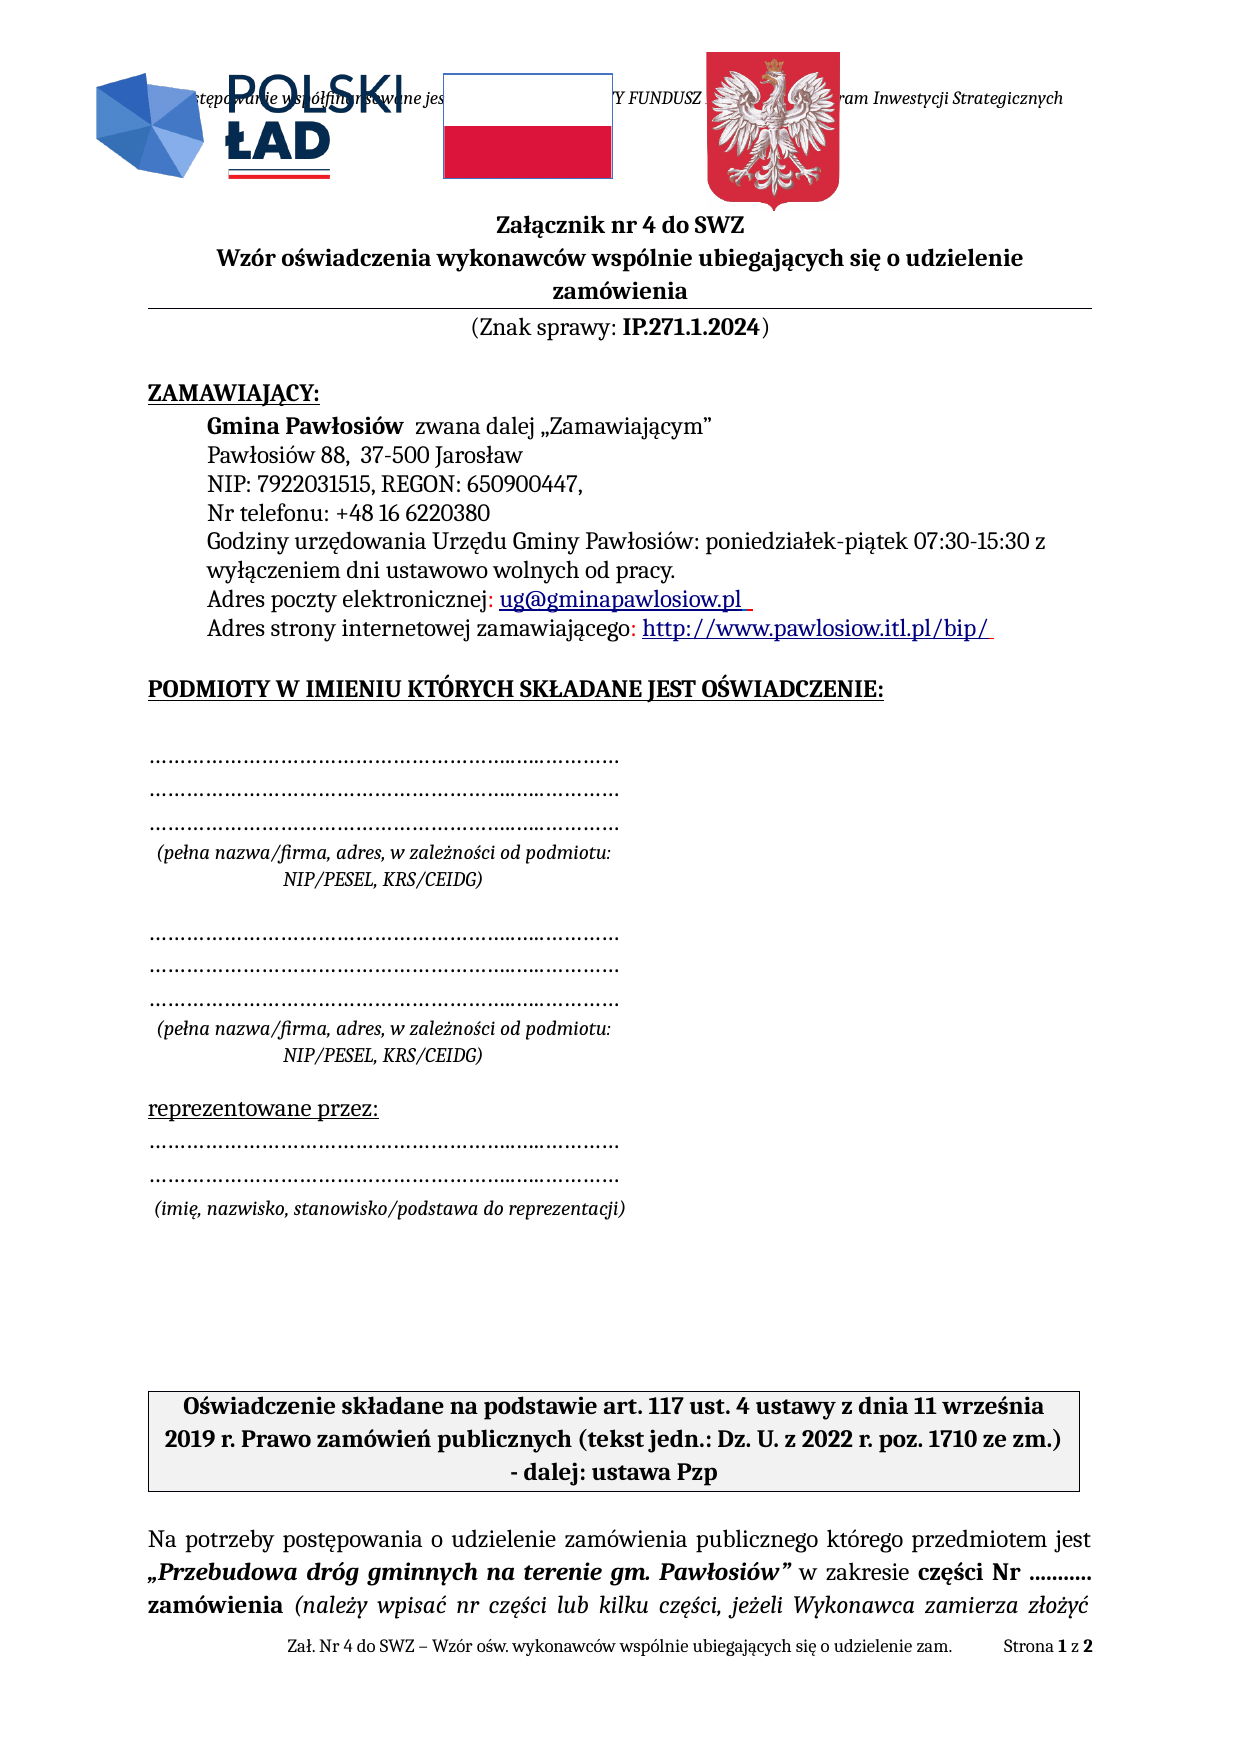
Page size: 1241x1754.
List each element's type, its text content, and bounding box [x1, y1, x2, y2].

text Nr telefonu: +48 16 6220380 [207, 498, 1092, 527]
text …………………………………………………..…..………… [148, 807, 650, 836]
text …………………………………………………..…..………… [148, 1126, 650, 1155]
text (pełna nazwa/firma, adres, w zależności od podmiotu: NIP/PESEL, KRS/CEIDG) [148, 1016, 621, 1068]
text Na potrzeby postępowania o udzielenie zamówienia publicznego którego przedmiotem jest „Przebudowa dróg gminnych na terenie gm. Pawłosiów” w zakresie części Nr ........... zamówienia (należy wpisać nr części lub kilku części, jeżeli Wykonawca zamierza złożyć [148, 1525, 1092, 1619]
text Wzór oświadczenia wykonawców wspólnie ubiegających się o udzielenie zamówienia [148, 244, 1092, 308]
text reprezentowane przez: [148, 1093, 1092, 1122]
text Adres poczty elektronicznej: ug@gminapawlosiow.pl [207, 585, 1092, 613]
text Gmina Pawłosiów zwana dalej „Zamawiającym” [207, 412, 1092, 441]
text ZAMAWIAJĄCY: [148, 379, 1092, 408]
table_header Oświadczenie składane na podstawie art. 117 ust. 4 ustawy z dnia 11 września 2019 r. Prawo zamówień publicznych (tekst jedn.: Dz. U. z 2022 r. poz. 1710 ze zm.) - dalej: ustawa Pzp [149, 1392, 1079, 1491]
text …………………………………………………..…..………… [148, 983, 650, 1012]
text …………………………………………………..…..………… [148, 917, 650, 946]
text PODMIOTY W IMIENIU KTÓRYCH SKŁADANE JEST OŚWIADCZENIE: [148, 675, 1092, 704]
text (pełna nazwa/firma, adres, w zależności od podmiotu: NIP/PESEL, KRS/CEIDG) [148, 840, 621, 892]
text …………………………………………………..…..………… [148, 1159, 650, 1188]
text NIP: 7922031515, REGON: 650900447, [207, 470, 1092, 498]
text …………………………………………………..…..………… [148, 741, 650, 770]
text …………………………………………………..…..………… [148, 950, 650, 979]
text Pawłosiów 88, 37-500 Jarosław [207, 441, 1092, 470]
text Godziny urzędowania Urzędu Gminy Pawłosiów: poniedziałek-piątek 07:30-15:30 z wyłączeniem dni ustawowo wolnych od pracy. [207, 527, 1092, 585]
text …………………………………………………..…..………… [148, 774, 650, 803]
text (Znak sprawy: IP.271.1.2024) [148, 313, 1092, 342]
text Załącznik nr 4 do SWZ [148, 131, 1092, 240]
text (imię, nazwisko, stanowisko/podstawa do reprezentacji) [148, 1192, 1092, 1221]
text Adres strony internetowej zamawiającego: http://www.pawlosiow.itl.pl/bip/ [207, 613, 1092, 642]
